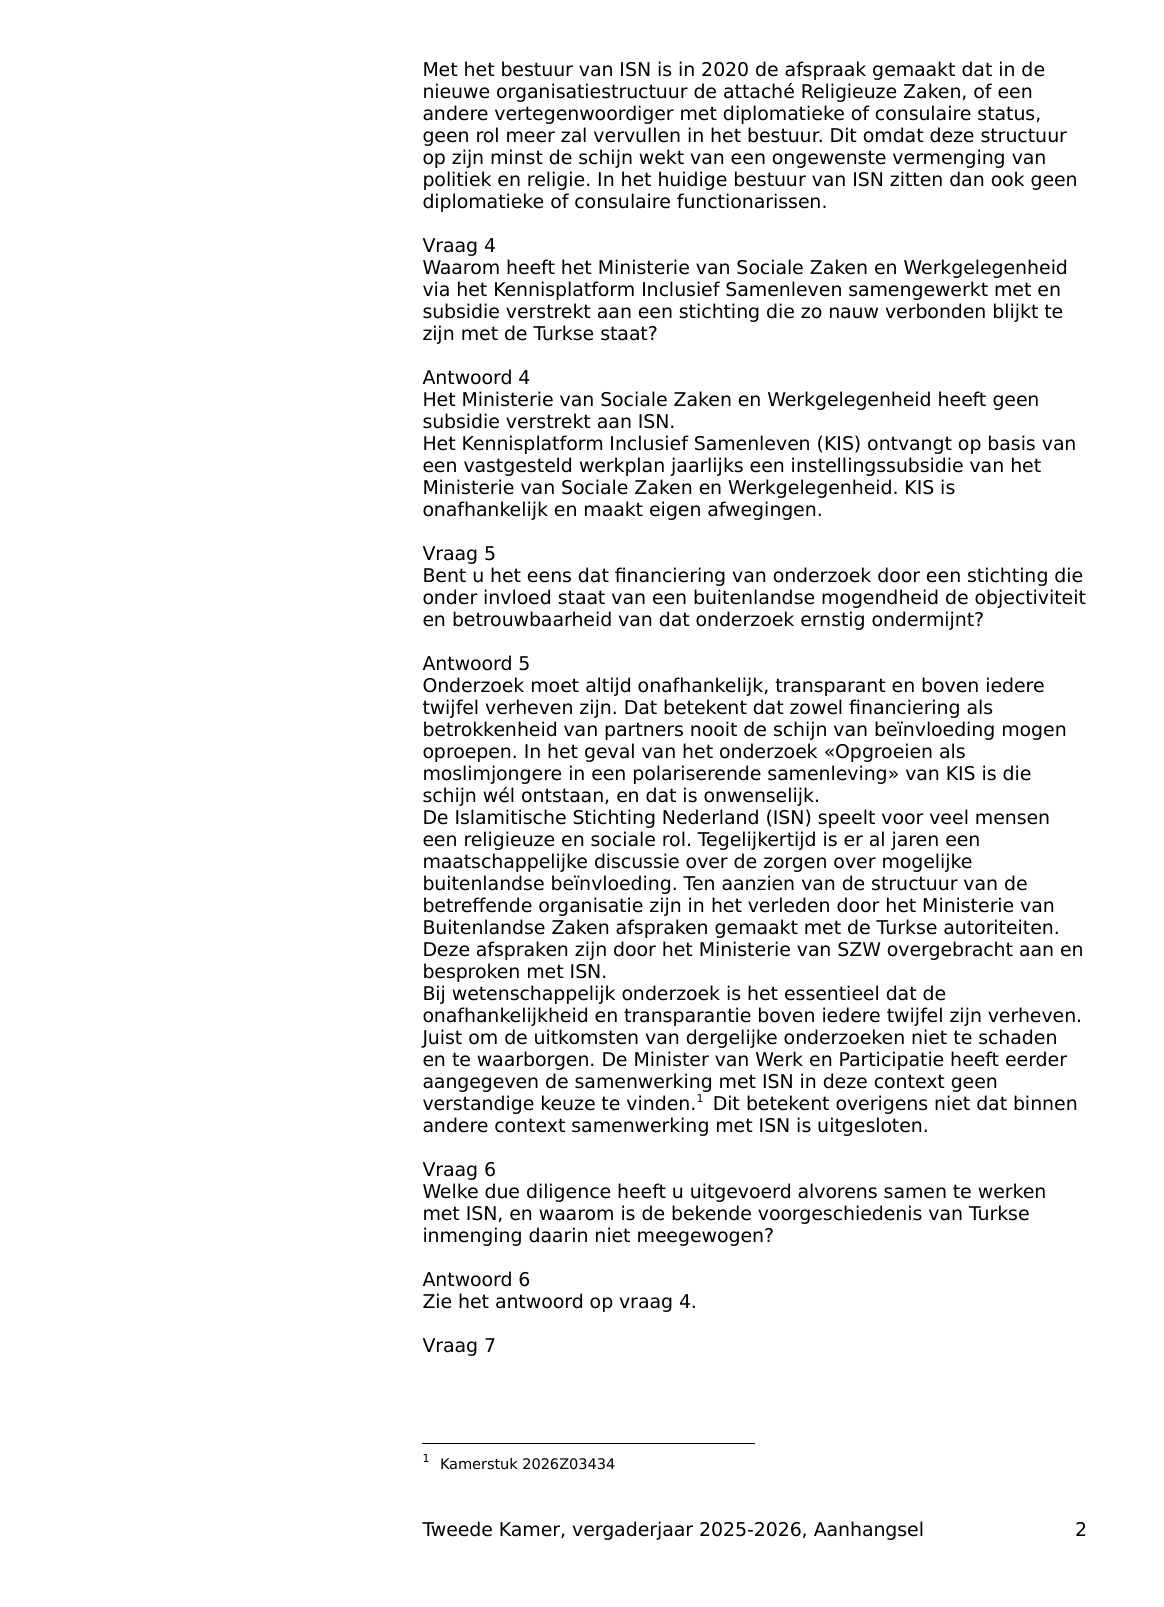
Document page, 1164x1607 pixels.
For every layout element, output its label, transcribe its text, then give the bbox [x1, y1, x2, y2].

text Het Ministerie van Sociale Zaken en Werkgelegenheid heeft geen subsidie verstrekt aan ISN. [422, 389, 1087, 433]
text Vraag 4 [422, 235, 1087, 257]
text Welke due diligence heeft u uitgevoerd alvorens samen te werken met ISN, en waarom is de bekende voorgeschiedenis van Turkse inmenging daarin niet meegewogen? [422, 1181, 1087, 1247]
text Antwoord 4 [422, 367, 1087, 389]
text Vraag 7 [422, 1335, 1087, 1357]
text De Islamitische Stichting Nederland (ISN) speelt voor veel mensen een religieuze en sociale rol. Tegelijkertijd is er al jaren een maatschappelijke discussie over de zorgen over mogelijke buitenlandse beïnvloeding. Ten aanzien van de structuur van de betreffende organisatie zijn in het verleden door het Ministerie van Buitenlandse Zaken afspraken gemaakt met de Turkse autoriteiten. Deze afspraken zijn door het Ministerie van SZW overgebracht aan en besproken met ISN. [422, 807, 1087, 983]
text Het Kennisplatform Inclusief Samenleven (KIS) ontvangt op basis van een vastgesteld werkplan jaarlijks een instellingssubsidie van het Ministerie van Sociale Zaken en Werkgelegenheid. KIS is onafhankelijk en maakt eigen afwegingen. [422, 433, 1087, 521]
text Met het bestuur van ISN is in 2020 de afspraak gemaakt dat in de nieuwe organisatiestructuur de attaché Religieuze Zaken, of een andere vertegenwoordiger met diplomatieke of consulaire status, geen rol meer zal vervullen in het bestuur. Dit omdat deze structuur op zijn minst de schijn wekt van een ongewenste vermenging van politiek en religie. In het huidige bestuur van ISN zitten dan ook geen diplomatieke of consulaire functionarissen. [422, 59, 1087, 213]
text Waarom heeft het Ministerie van Sociale Zaken en Werkgelegenheid via het Kennisplatform Inclusief Samenleven samengewerkt met en subsidie verstrekt aan een stichting die zo nauw verbonden blijkt te zijn met de Turkse staat? [422, 257, 1087, 345]
text Kamerstuk 2026Z03434 [422, 1452, 1087, 1474]
text Bent u het eens dat financiering van onderzoek door een stichting die onder invloed staat van een buitenlandse mogendheid de objectiviteit en betrouwbaarheid van dat onderzoek ernstig ondermijnt? [422, 565, 1087, 631]
text Vraag 5 [422, 543, 1087, 565]
text Vraag 6 [422, 1159, 1087, 1181]
text Antwoord 6 [422, 1269, 1087, 1291]
text Onderzoek moet altijd onafhankelijk, transparant en boven iedere twijfel verheven zijn. Dat betekent dat zowel financiering als betrokkenheid van partners nooit de schijn van beïnvloeding mogen oproepen. In het geval van het onderzoek «Opgroeien als moslimjongere in een polariserende samenleving» van KIS is die schijn wél ontstaan, en dat is onwenselijk. [422, 675, 1087, 807]
text Zie het antwoord op vraag 4. [422, 1291, 1087, 1313]
text Bij wetenschappelijk onderzoek is het essentieel dat de onafhankelijkheid en transparantie boven iedere twijfel zijn verheven. Juist om de uitkomsten van dergelijke onderzoeken niet te schaden en te waarborgen. De Minister van Werk en Participatie heeft eerder aangegeven de samenwerking met ISN in deze context geen verstandige keuze te vinden. Dit betekent overigens niet dat binnen andere context samenwerking met ISN is uitgesloten. [422, 983, 1087, 1137]
text Antwoord 5 [422, 653, 1087, 675]
